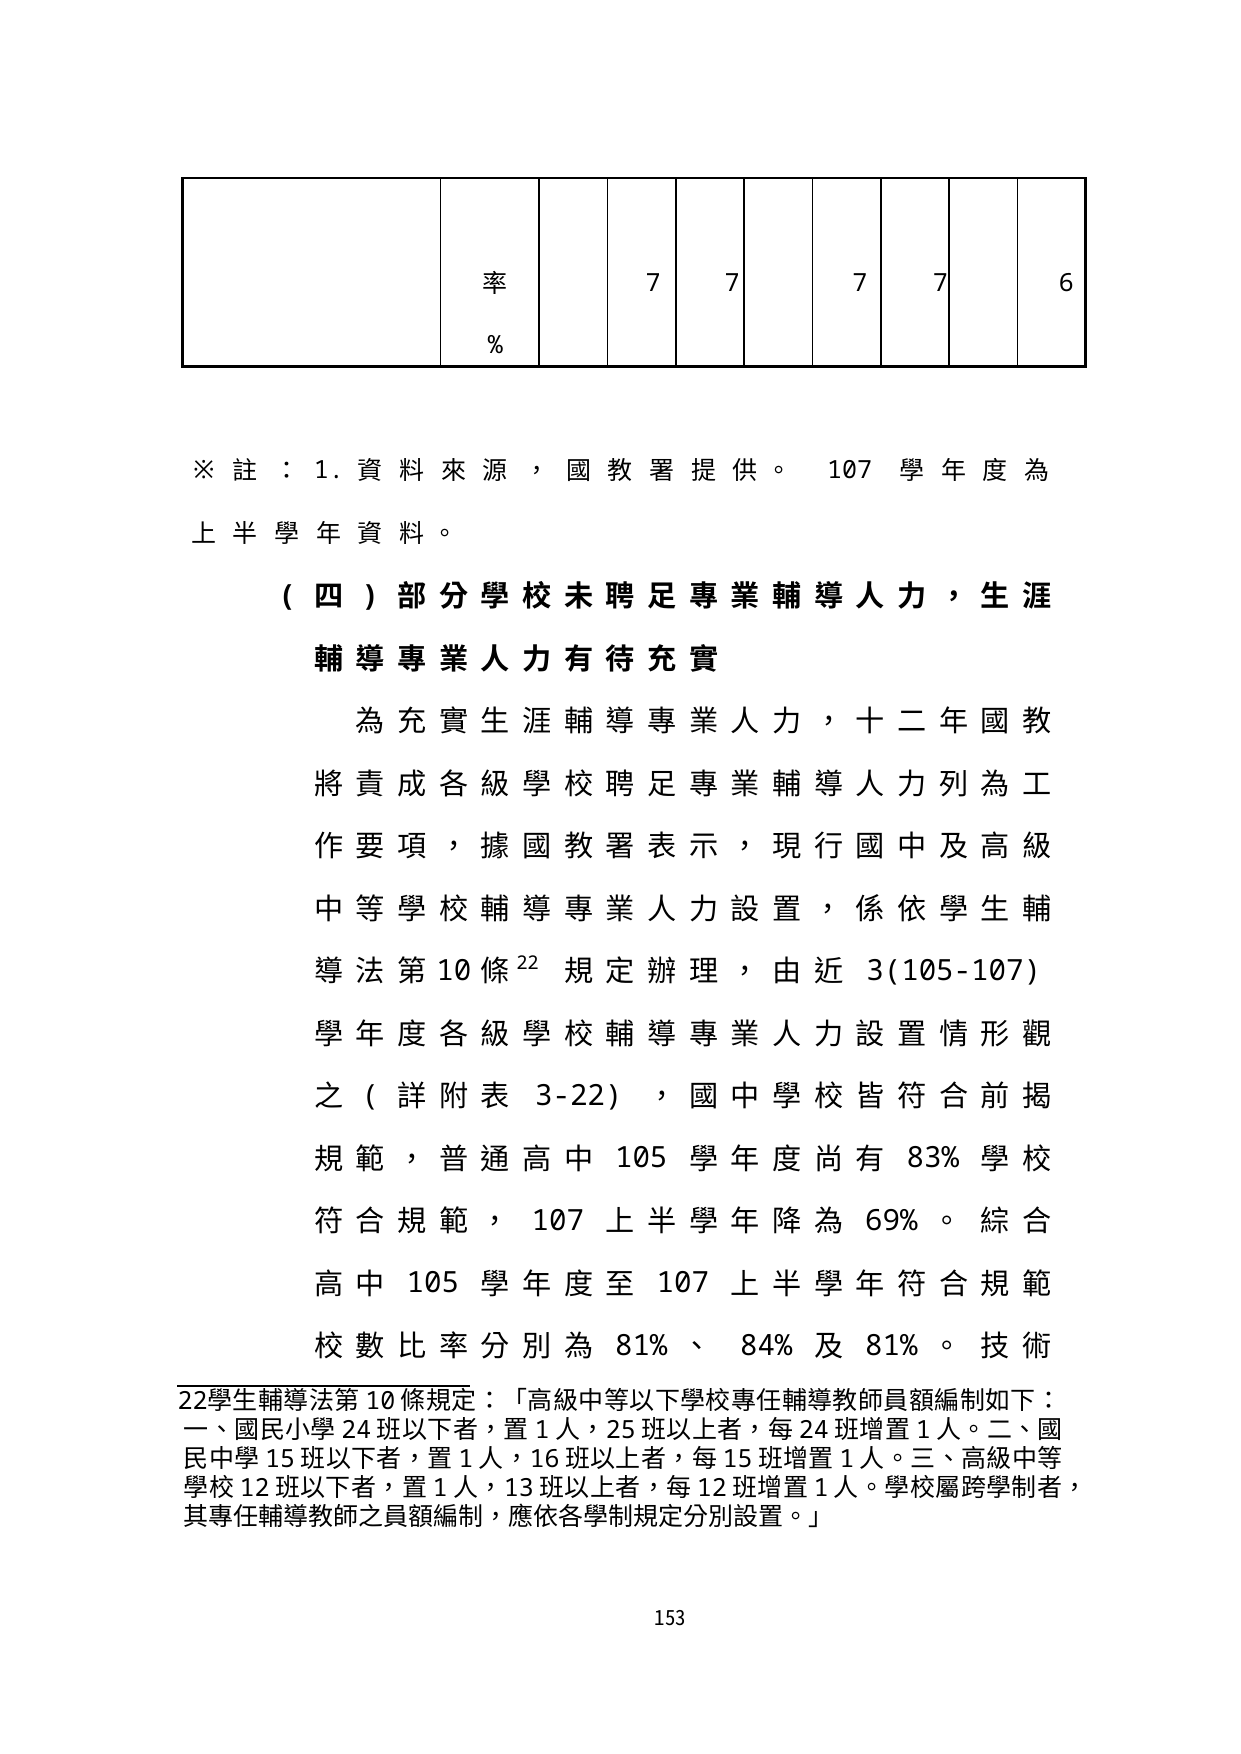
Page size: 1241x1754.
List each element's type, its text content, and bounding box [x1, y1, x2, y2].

table_cell [950, 179, 1017, 365]
table_cell 7 [677, 179, 743, 365]
text 為充實生涯輔導專業人力，十二年國教將責成各級學校聘足專業輔導人力列為工作要項，據國教署表示，現行國中及高級中等學校輔導專業人力設置，係依學生輔導法第10條規定辦理，由近3(105-107)學年度各級學校輔導專業人力設置情形觀之(詳附表3-22)，國中學校皆符合前揭規範，普通高中105學年度尚有83%學校符合規範，107上半學年降為69%。綜合高中105學年度至107上半學年符合規範校數比率分別為81%、84%及81%。技術 [271, 677, 1058, 1365]
table_cell 率% [441, 179, 538, 365]
table_cell [184, 179, 440, 365]
table_cell 7 [813, 179, 880, 365]
text ※註：1.資料來源，國教署提供。107學年度為上半學年資料。 [183, 427, 1058, 552]
text (四)部分學校未聘足專業輔導人力，生涯輔導專業人力有待充實 [242, 552, 1058, 677]
text 學生輔導法第10條規定：「高級中等以下學校專任輔導教師員額編制如下：一、國民小學24班以下者，置1人，25班以上者，每24班增置1人。二、國民中學15班以下者，置1人，16班以上者，每15班增置1人。三、高級中等學校12班以下者，置1人，13班以上者，每12班增置1人。學校屬跨學制者，其專任輔導教師之員額編制，應依各學制規定分別設置。」 [177, 1386, 1063, 1532]
table_cell 7 [608, 179, 675, 365]
table_cell 7 [882, 179, 948, 365]
table_cell [540, 179, 607, 365]
table_cell 6 [1018, 179, 1084, 365]
table_cell [745, 179, 812, 365]
